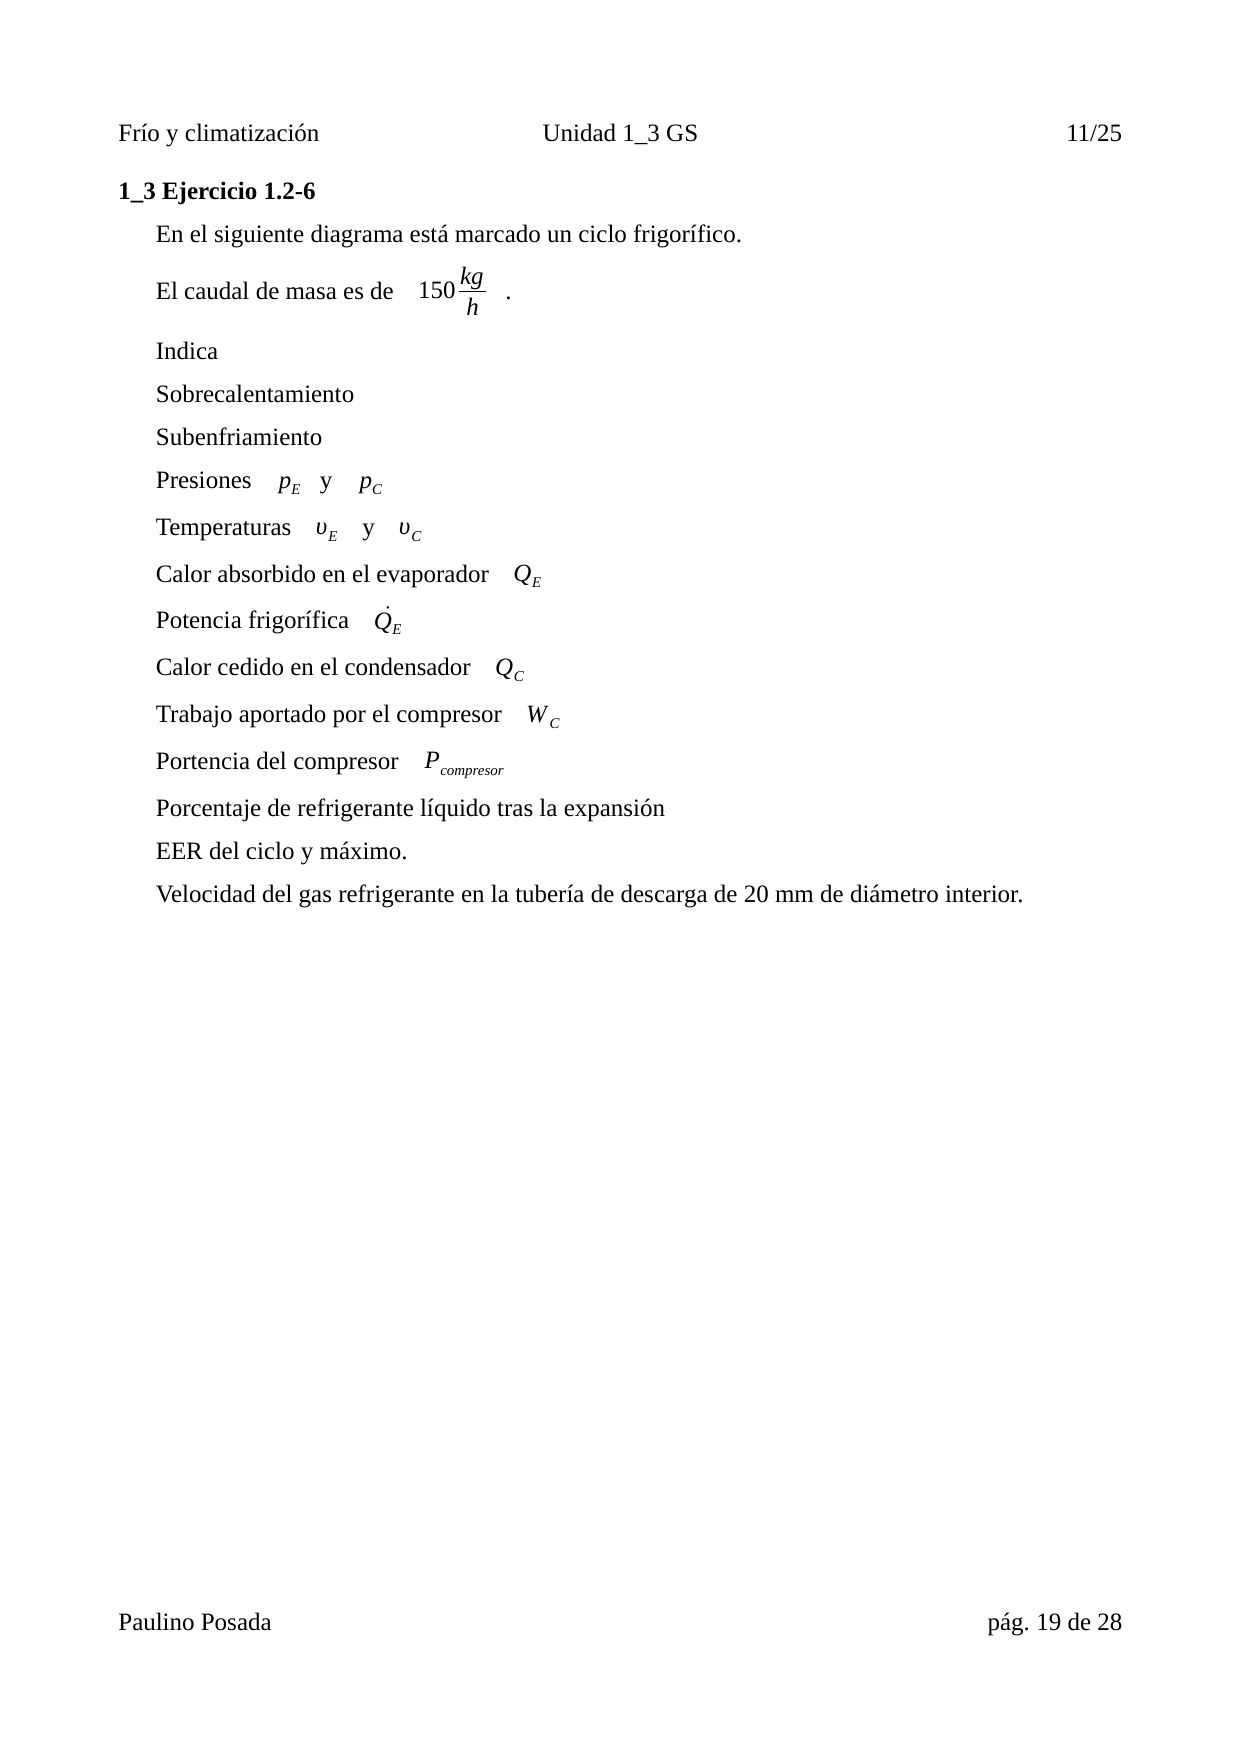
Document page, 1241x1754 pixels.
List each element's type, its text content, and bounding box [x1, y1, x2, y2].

text Velocidad del gas refrigerante en la tubería de descarga de 20 mm de diámetro interior. [156, 879, 1122, 908]
text Subenfriamiento [156, 422, 1122, 451]
text Trabajo aportado por el compresor [156, 699, 1122, 732]
text Calor absorbido en el evaporador [156, 559, 1122, 591]
text Presiones y [156, 465, 1122, 498]
text EER del ciclo y máximo. [156, 836, 1122, 865]
text Portencia del compresor [156, 746, 1122, 778]
text Potencia frigorífica [156, 606, 1122, 638]
text Calor cedido en el condensador [156, 652, 1122, 685]
text 1_3 Ejercicio 1.2-6 [118, 176, 1122, 205]
text Indica [156, 336, 1122, 365]
text Porcentaje de refrigerante líquido tras la expansión [156, 793, 1122, 822]
text El caudal de masa es de . [156, 263, 1122, 322]
text Temperaturas y [156, 512, 1122, 544]
text En el siguiente diagrama está marcado un ciclo frigorífico. [156, 219, 1122, 248]
text Sobrecalentamiento [156, 379, 1122, 408]
